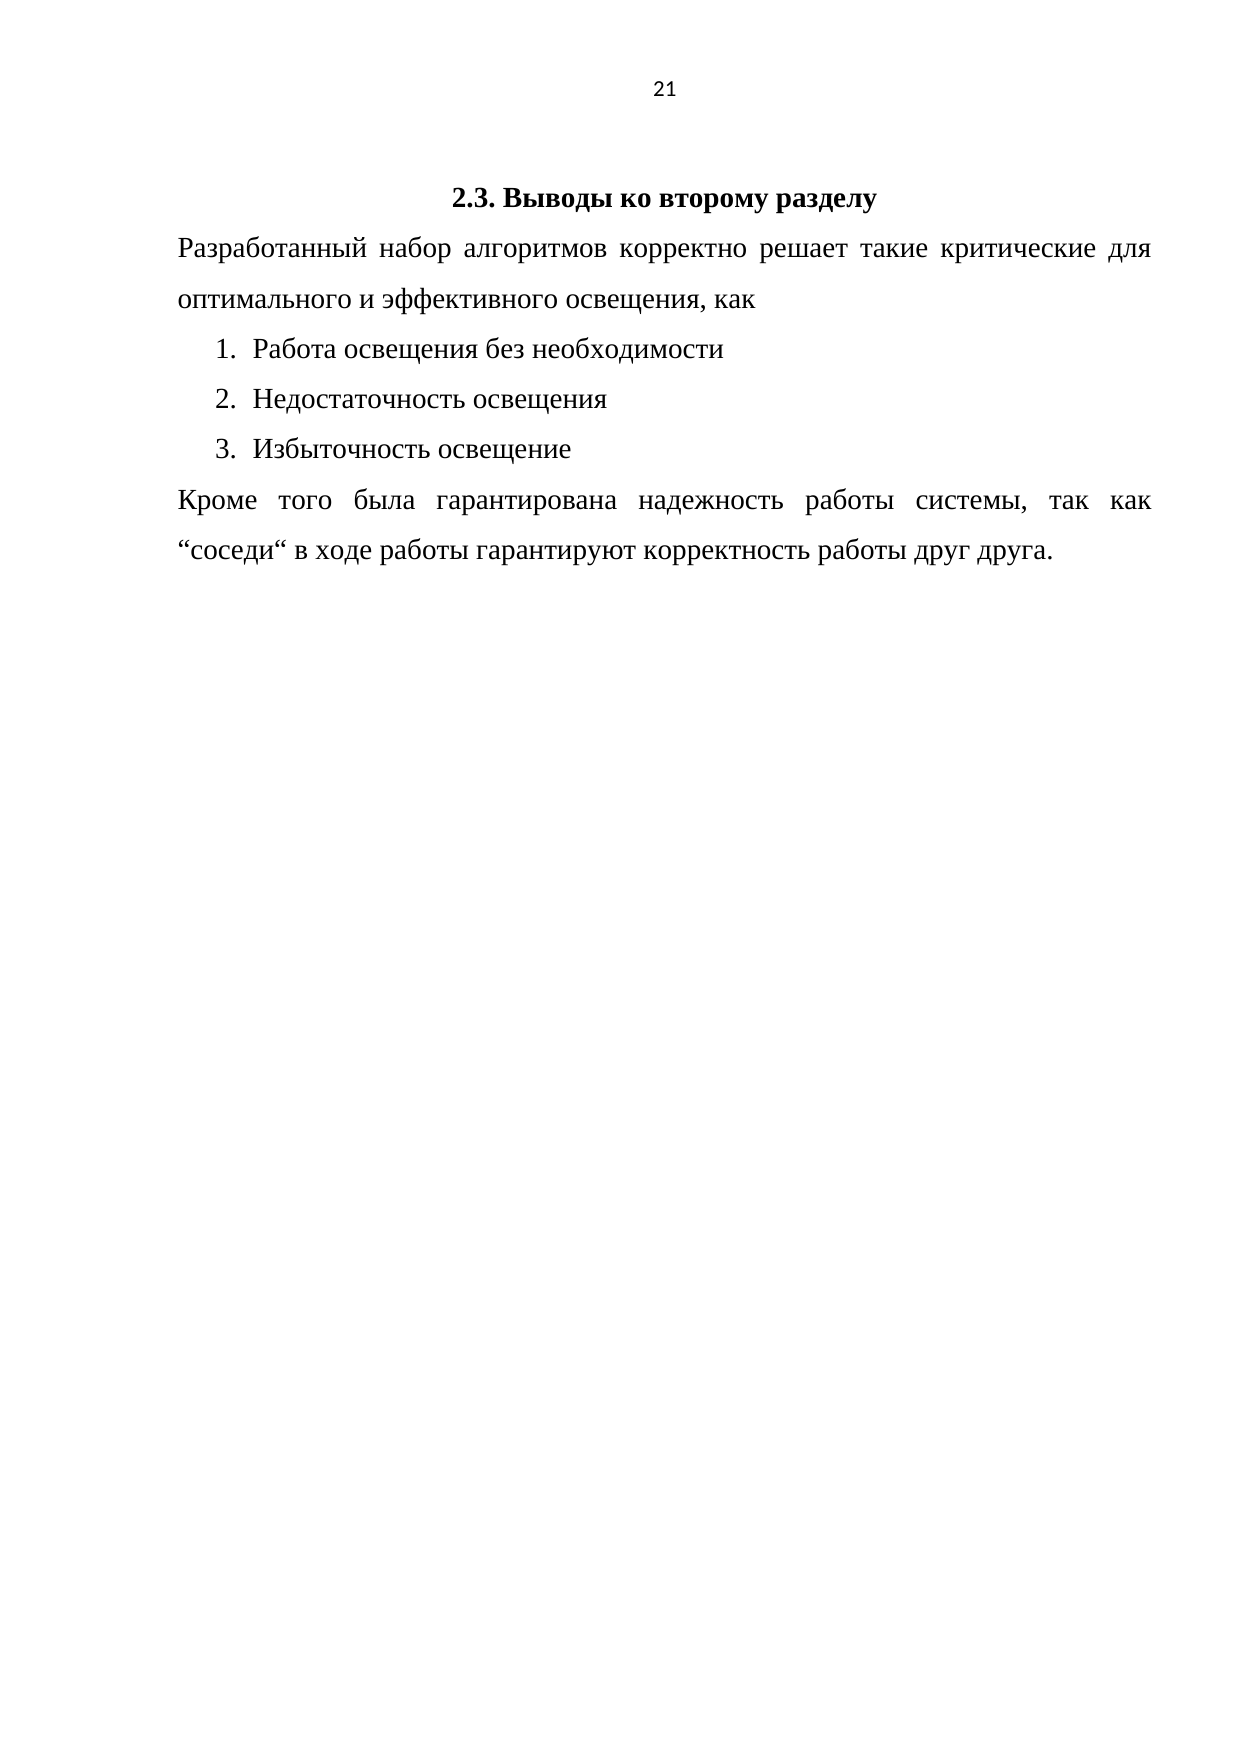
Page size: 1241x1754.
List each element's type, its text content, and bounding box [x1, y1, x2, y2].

list Избыточность освещение [215, 432, 1152, 465]
list Недостаточность освещения [215, 381, 1152, 415]
text Разработанный набор алгоритмов корректно решает такие критические для оптимального и эффективного освещения, как [177, 230, 1152, 314]
list Работа освещения без необходимости [215, 331, 1152, 364]
list Кроме того была гарантирована надежность работы системы, так как “соседи“ в ходе работы гарантируют корректность работы друг друга. [177, 482, 1152, 566]
text 2.3. Выводы ко второму разделу [177, 180, 1152, 214]
